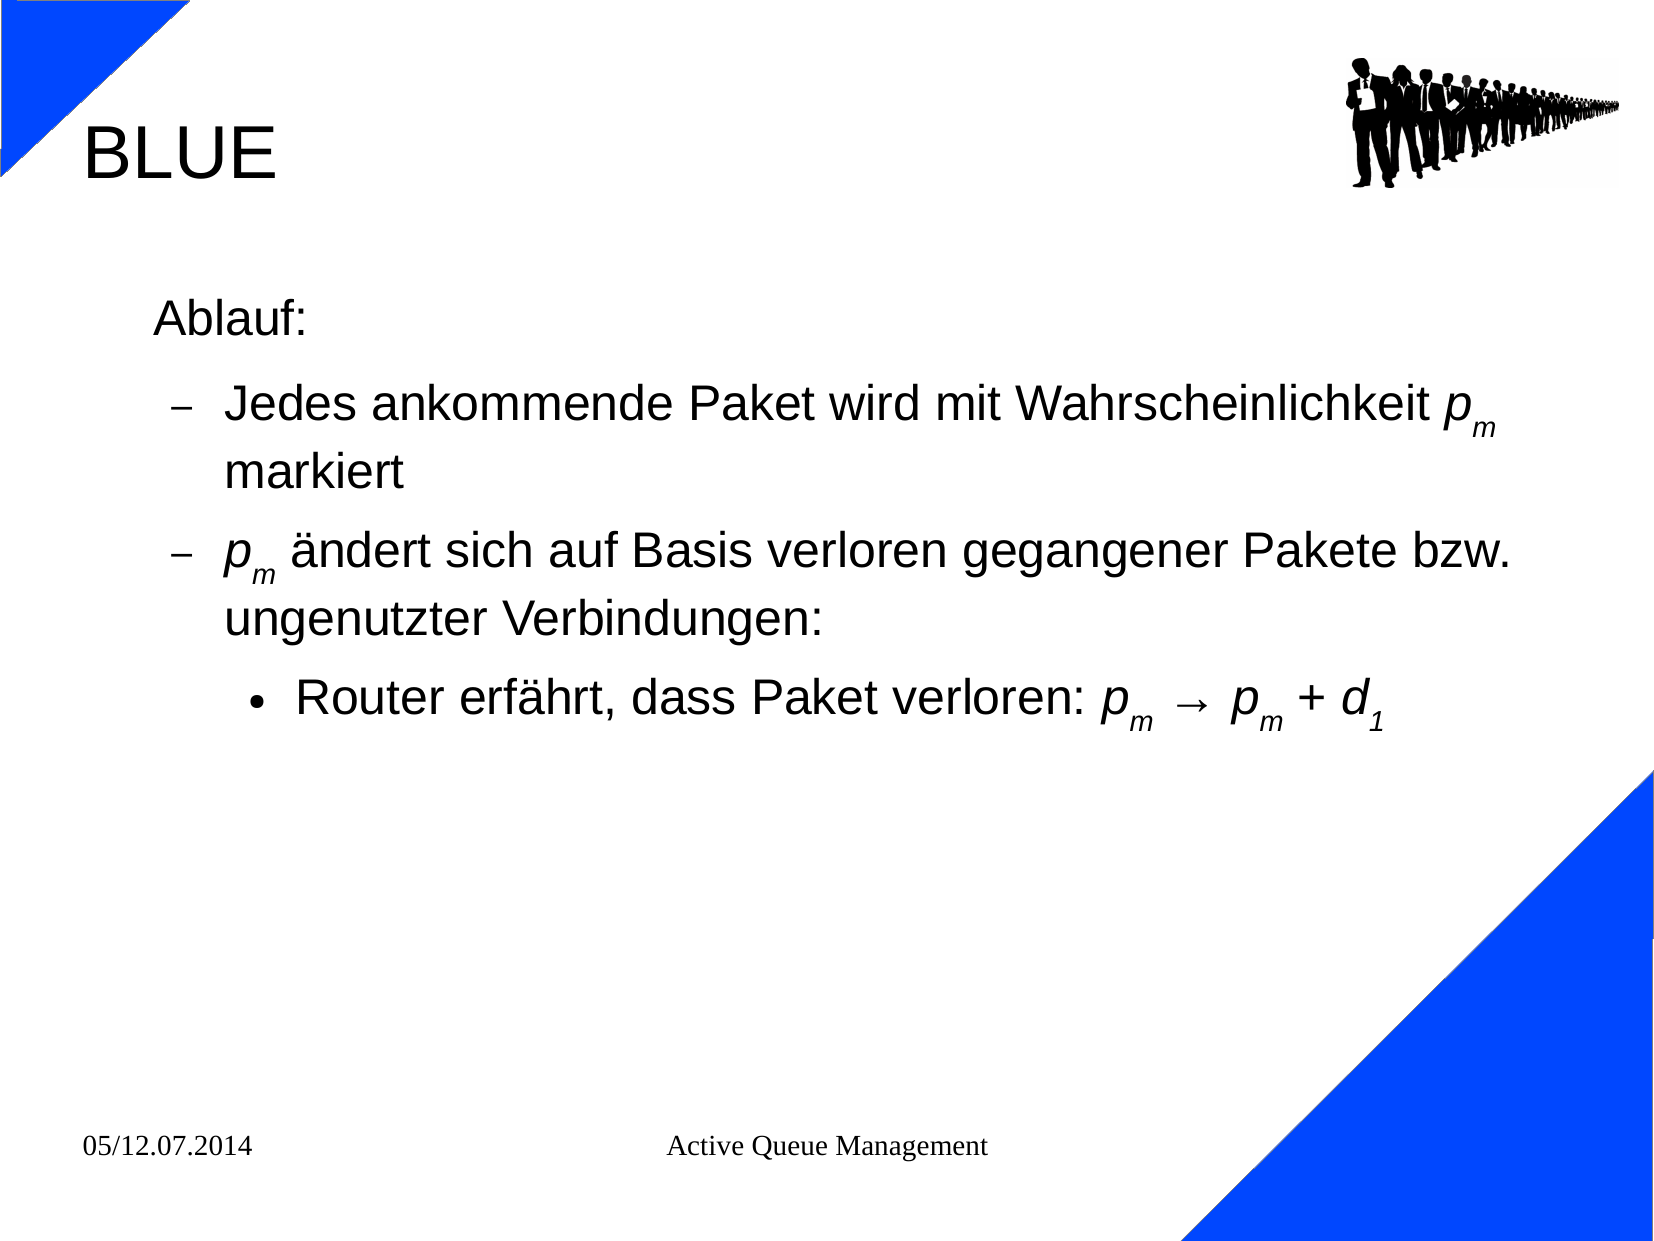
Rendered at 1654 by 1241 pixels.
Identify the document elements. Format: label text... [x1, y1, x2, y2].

text_box [1180, 770, 1654, 1241]
text_box [0, 0, 190, 177]
list Ablauf: Jedes ankommende Paket wird mit Wahrscheinlichkeit pm markiert pm ändert sich auf Basis verloren gegangener Pakete bzw. ungenutzter Verbindungen: Router erfährt, dass Paket verloren: pm → pm + d1 [82, 290, 1571, 1109]
title BLUE [82, 49, 1571, 257]
picture [1346, 58, 1619, 188]
